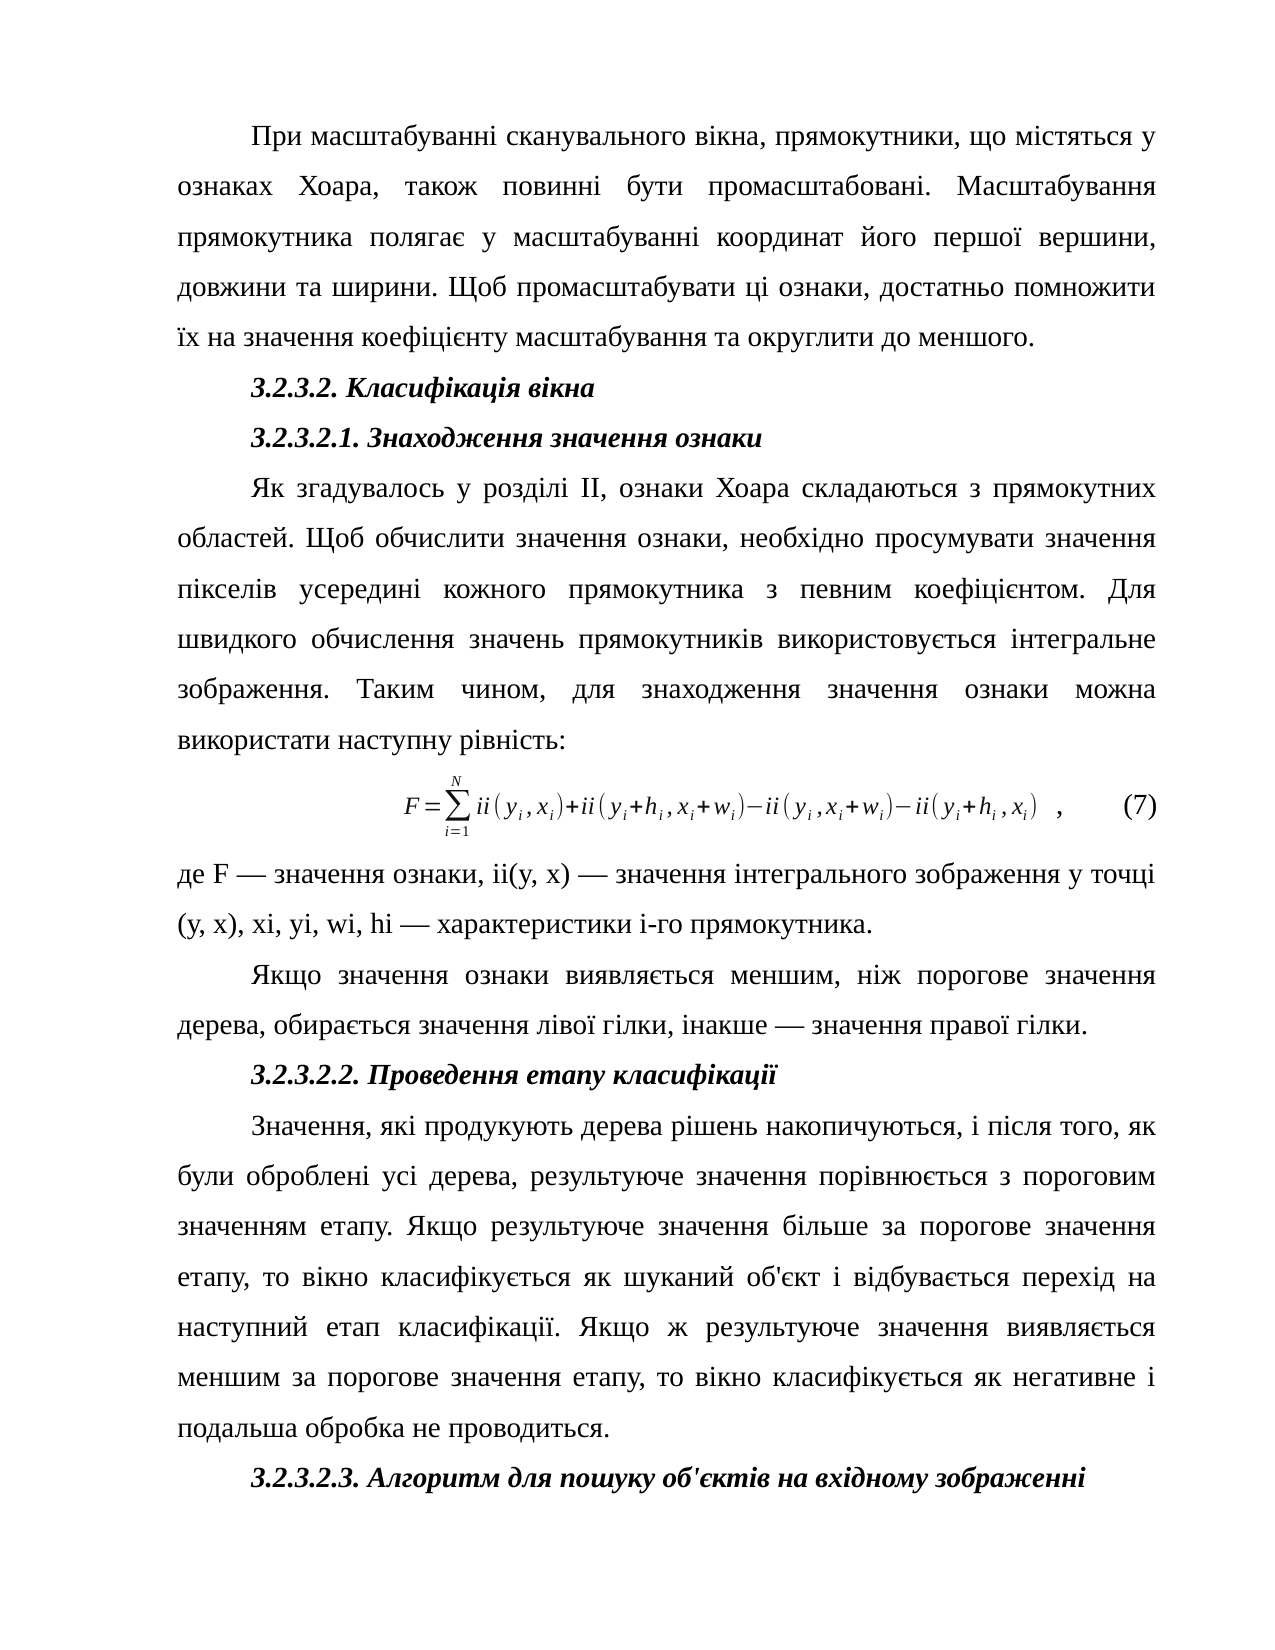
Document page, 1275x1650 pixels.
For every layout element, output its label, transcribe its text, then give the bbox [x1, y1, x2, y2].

text При масштабуванні сканувального вікна, прямокутники, що містяться у ознаках Хоара, також повинні бути промасштабовані. Масштабування прямокутника полягає у масштабуванні координат його першої вершини, довжини та ширини. Щоб промасштабувати ці ознаки, достатньо помножити їх на значення коефіцієнту масштабування та округлити до меншого. [177, 118, 1157, 353]
text , (7) [177, 772, 1157, 839]
text Як згадувалось у розділі ІІ, ознаки Хоара складаються з прямокутних областей. Щоб обчислити значення ознаки, необхідно просумувати значення пікселів усередині кожного прямокутника з певним коефіцієнтом. Для швидкого обчислення значень прямокутників використовується інтегральне зображення. Таким чином, для знаходження значення ознаки можна використати наступну рівність: [177, 470, 1157, 755]
text де F — значення ознаки, ii(y, x) — значення інтегрального зображення у точці (у, х), xi, yi, wi, hi — характеристики і-го прямокутника. [177, 856, 1157, 940]
text 3.2.3.2.1. Знаходження значення ознаки [177, 420, 1157, 453]
text Якщо значення ознаки виявляється меншим, ніж порогове значення дерева, обирається значення лівої гілки, інакше — значення правої гілки. [177, 957, 1157, 1041]
text Значення, які продукують дерева рішень накопичуються, і після того, як були оброблені усі дерева, результуюче значення порівнюється з пороговим значенням етапу. Якщо результуюче значення більше за порогове значення етапу, то вікно класифікується як шуканий об'єкт і відбувається перехід на наступний етап класифікації. Якщо ж результуюче значення виявляється меншим за порогове значення етапу, то вікно класифікується як негативне і подальша обробка не проводиться. [177, 1108, 1157, 1443]
text 3.2.3.2.2. Проведення етапу класифікації [177, 1057, 1157, 1091]
text 3.2.3.2.3. Алгоритм для пошуку об'єктів на вхідному зображенні [177, 1460, 1157, 1493]
text 3.2.3.2. Класифікація вікна [177, 370, 1157, 403]
